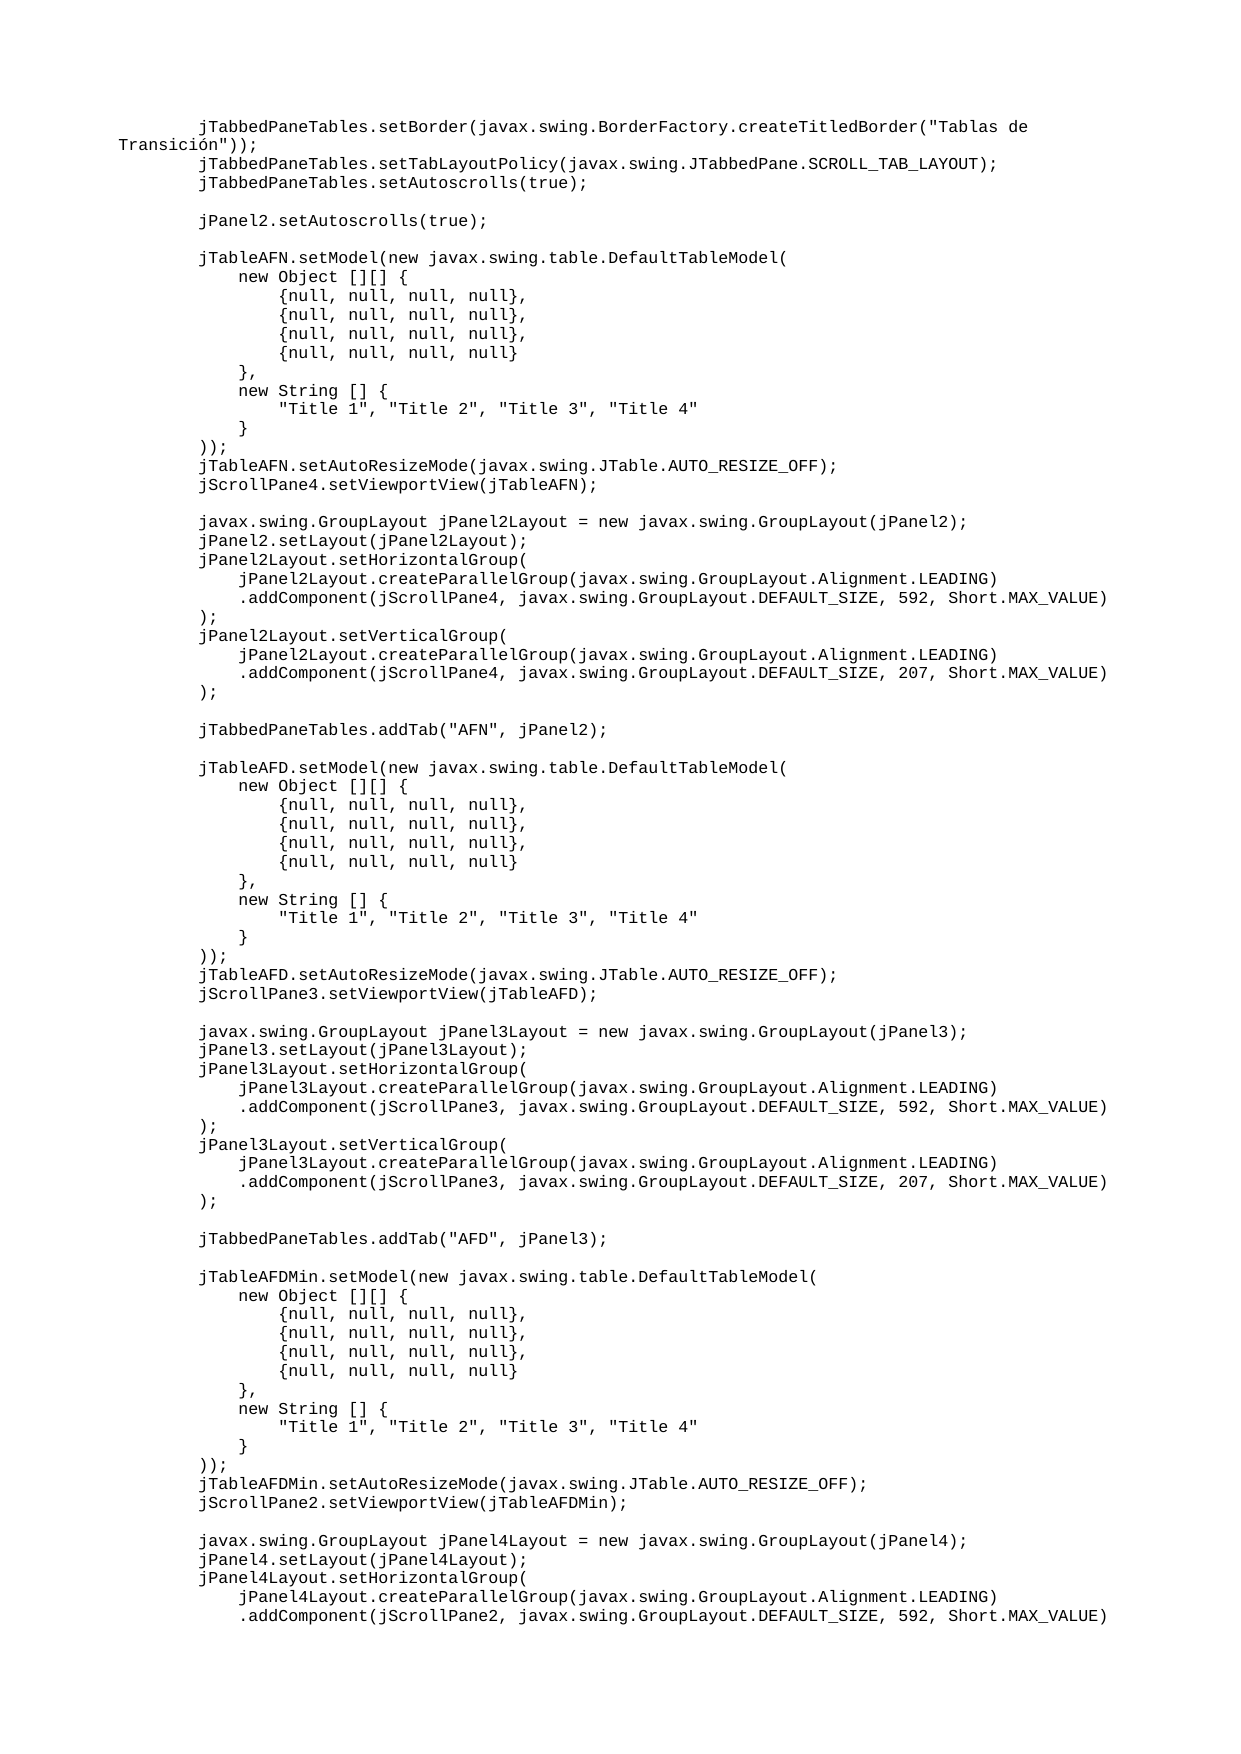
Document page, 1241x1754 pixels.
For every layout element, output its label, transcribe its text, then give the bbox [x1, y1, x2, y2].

text jTabbedPaneTables.setBorder(javax.swing.BorderFactory.createTitledBorder("Tablas de Transición")); jTabbedPaneTables.setTabLayoutPolicy(javax.swing.JTabbedPane.SCROLL_TAB_LAYOUT); jTabbedPaneTables.setAutoscrolls(true); jPanel2.setAutoscrolls(true); jTableAFN.setModel(new javax.swing.table.DefaultTableModel( new Object [][] { {null, null, null, null}, {null, null, null, null}, {null, null, null, null}, {null, null, null, null} }, new String [] { "Title 1", "Title 2", "Title 3", "Title 4" } )); jTableAFN.setAutoResizeMode(javax.swing.JTable.AUTO_RESIZE_OFF); jScrollPane4.setViewportView(jTableAFN); javax.swing.GroupLayout jPanel2Layout = new javax.swing.GroupLayout(jPanel2); jPanel2.setLayout(jPanel2Layout); jPanel2Layout.setHorizontalGroup( jPanel2Layout.createParallelGroup(javax.swing.GroupLayout.Alignment.LEADING) .addComponent(jScrollPane4, javax.swing.GroupLayout.DEFAULT_SIZE, 592, Short.MAX_VALUE) ); jPanel2Layout.setVerticalGroup( jPanel2Layout.createParallelGroup(javax.swing.GroupLayout.Alignment.LEADING) .addComponent(jScrollPane4, javax.swing.GroupLayout.DEFAULT_SIZE, 207, Short.MAX_VALUE) ); jTabbedPaneTables.addTab("AFN", jPanel2); jTableAFD.setModel(new javax.swing.table.DefaultTableModel( new Object [][] { {null, null, null, null}, {null, null, null, null}, {null, null, null, null}, {null, null, null, null} }, new String [] { "Title 1", "Title 2", "Title 3", "Title 4" } )); jTableAFD.setAutoResizeMode(javax.swing.JTable.AUTO_RESIZE_OFF); jScrollPane3.setViewportView(jTableAFD); javax.swing.GroupLayout jPanel3Layout = new javax.swing.GroupLayout(jPanel3); jPanel3.setLayout(jPanel3Layout); jPanel3Layout.setHorizontalGroup( jPanel3Layout.createParallelGroup(javax.swing.GroupLayout.Alignment.LEADING) .addComponent(jScrollPane3, javax.swing.GroupLayout.DEFAULT_SIZE, 592, Short.MAX_VALUE) ); jPanel3Layout.setVerticalGroup( jPanel3Layout.createParallelGroup(javax.swing.GroupLayout.Alignment.LEADING) .addComponent(jScrollPane3, javax.swing.GroupLayout.DEFAULT_SIZE, 207, Short.MAX_VALUE) ); jTabbedPaneTables.addTab("AFD", jPanel3); jTableAFDMin.setModel(new javax.swing.table.DefaultTableModel( new Object [][] { {null, null, null, null}, {null, null, null, null}, {null, null, null, null}, {null, null, null, null} }, new String [] { "Title 1", "Title 2", "Title 3", "Title 4" } )); jTableAFDMin.setAutoResizeMode(javax.swing.JTable.AUTO_RESIZE_OFF); jScrollPane2.setViewportView(jTableAFDMin); javax.swing.GroupLayout jPanel4Layout = new javax.swing.GroupLayout(jPanel4); jPanel4.setLayout(jPanel4Layout); jPanel4Layout.setHorizontalGroup( jPanel4Layout.createParallelGroup(javax.swing.GroupLayout.Alignment.LEADING) .addComponent(jScrollPane2, javax.swing.GroupLayout.DEFAULT_SIZE, 592, Short.MAX_VALUE) [118, 118, 1122, 1626]
